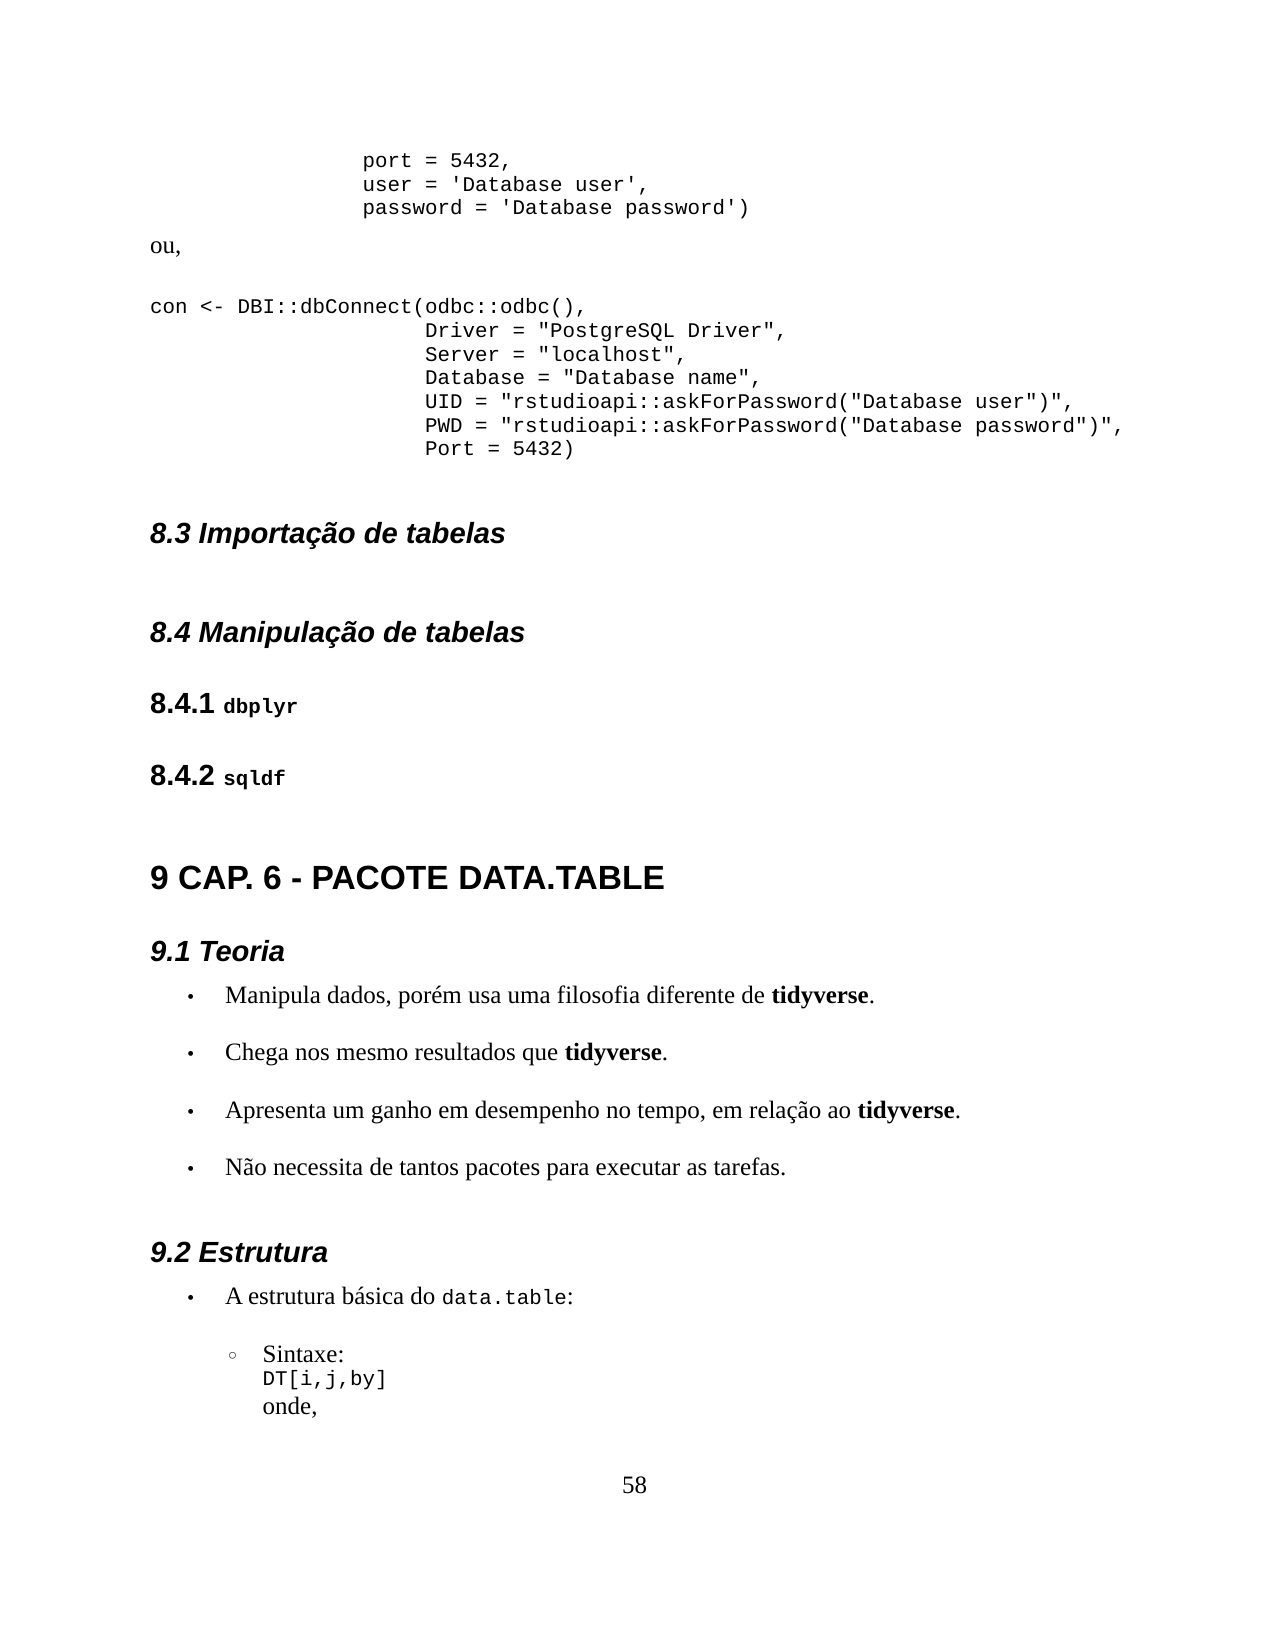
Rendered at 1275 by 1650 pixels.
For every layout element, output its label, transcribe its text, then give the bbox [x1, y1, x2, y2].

subtitle 9 CAP. 6 - PACOTE DATA.TABLE [150, 857, 1125, 896]
text UID = "rstudioapi::askForPassword("Database user")", [150, 391, 1125, 414]
subtitle 9.2 Estrutura [150, 1235, 1125, 1268]
text Port = 5432) [150, 438, 1125, 462]
subtitle 8.4.2 sqldf [150, 758, 1125, 791]
subtitle 8.4 Manipulação de tabelas [150, 615, 1125, 649]
text Driver = "PostgreSQL Driver", [150, 320, 1125, 344]
list A estrutura básica do data.table: [187, 1281, 1125, 1339]
text ou, [150, 230, 1125, 287]
subtitle 8.3 Importação de tabelas [150, 516, 1125, 549]
list Sintaxe: DT[i,j,by] onde, [225, 1339, 1125, 1420]
list Não necessita de tantos pacotes para executar as tarefas. [187, 1152, 1125, 1210]
list Manipula dados, porém usa uma filosofia diferente de tidyverse. [187, 980, 1125, 1037]
text con <- DBI::dbConnect(odbc::odbc(), [150, 296, 1125, 320]
text PWD = "rstudioapi::askForPassword("Database password")", [150, 414, 1125, 438]
text password = 'Database password') [150, 197, 1125, 221]
text Server = "localhost", [150, 344, 1125, 367]
subtitle 9.1 Teoria [150, 934, 1125, 967]
text port = 5432, [150, 150, 1125, 174]
list Chega nos mesmo resultados que tidyverse. [187, 1037, 1125, 1095]
text user = 'Database user', [150, 174, 1125, 197]
text Database = "Database name", [150, 367, 1125, 391]
list Apresenta um ganho em desempenho no tempo, em relação ao tidyverse. [187, 1095, 1125, 1152]
subtitle 8.4.1 dbplyr [150, 686, 1125, 720]
